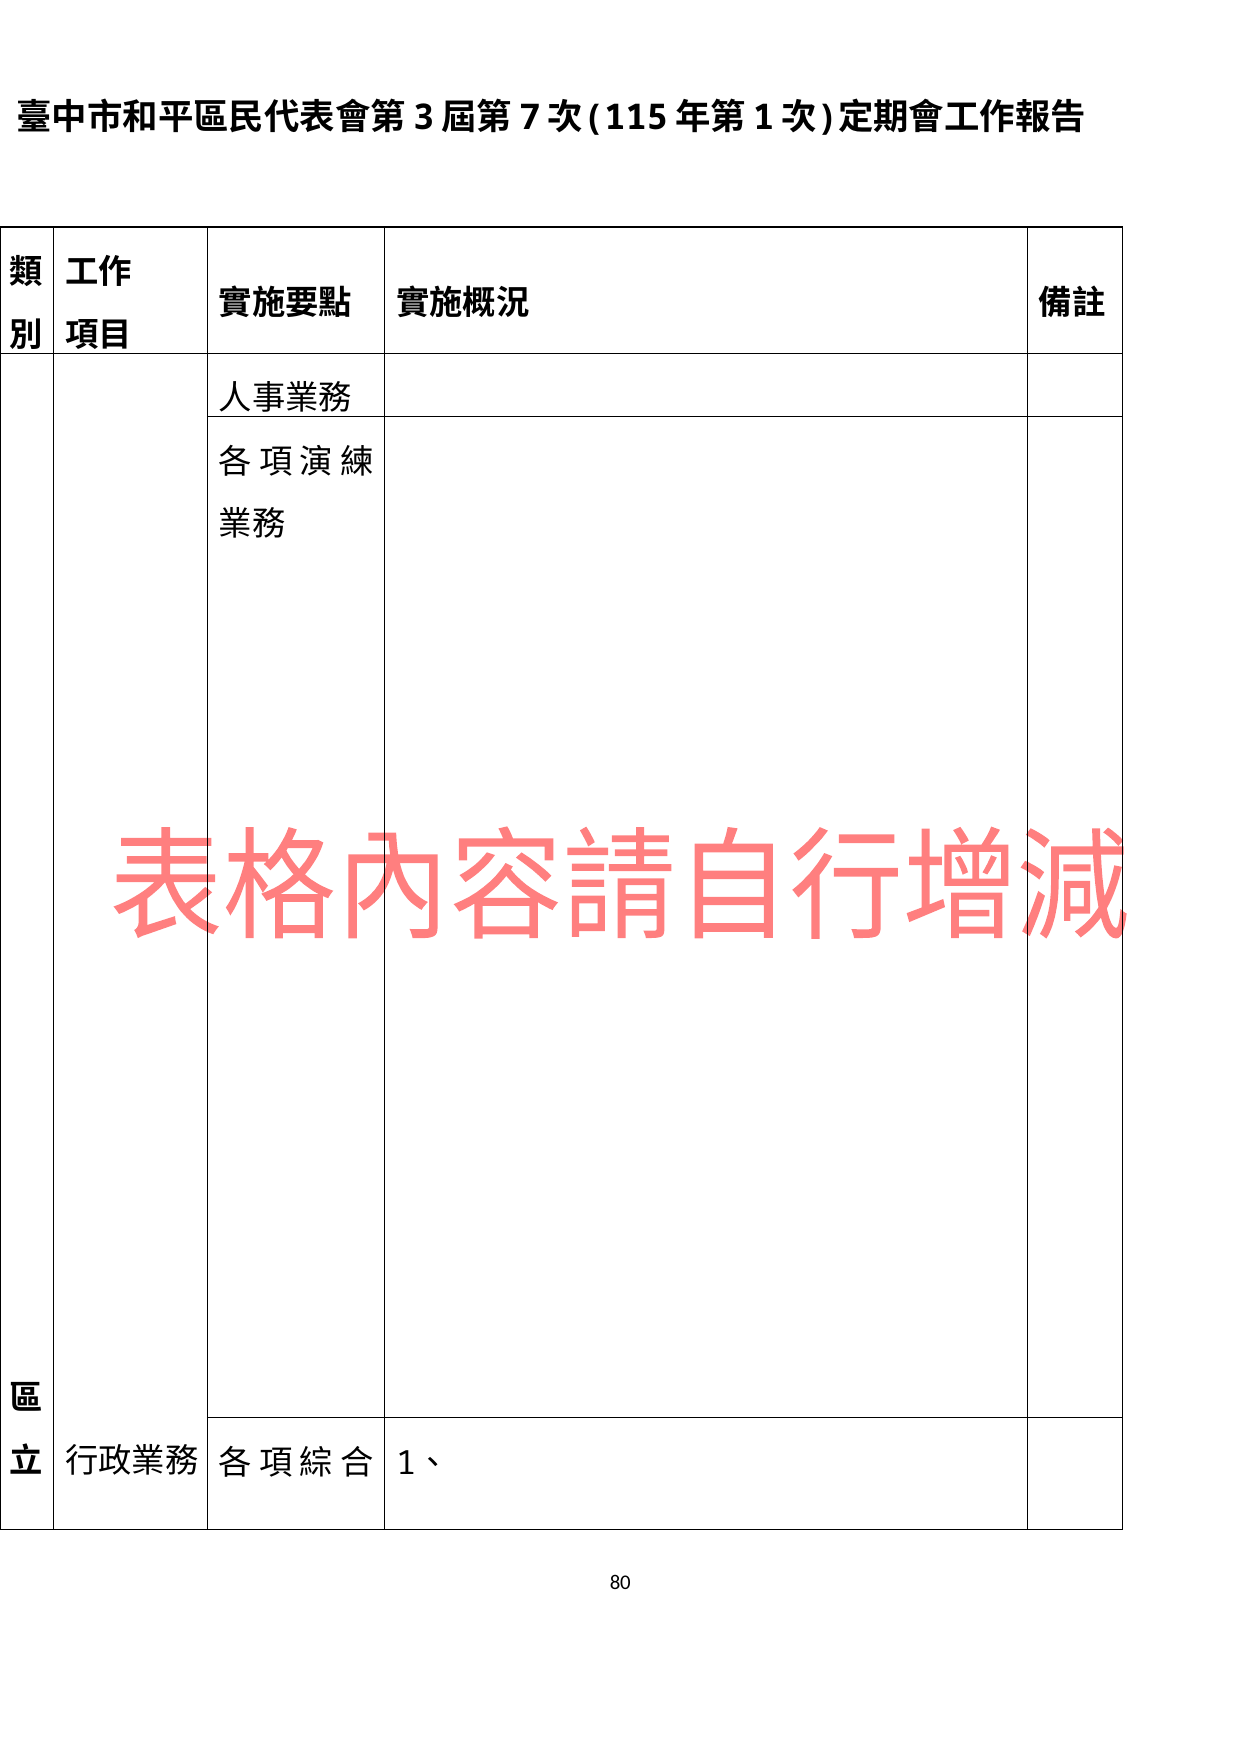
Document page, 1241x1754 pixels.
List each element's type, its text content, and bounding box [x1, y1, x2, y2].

table_cell [385, 417, 1027, 1417]
table_cell [385, 841, 389, 854]
table_header 實施概況 [385, 228, 1027, 352]
table_cell [1028, 354, 1122, 416]
table_header 類別 [1, 228, 53, 352]
table_cell [1108, 871, 1122, 927]
table_header 實施要點 [208, 228, 384, 352]
table_cell 行政業務 [54, 354, 207, 1529]
table_cell 各項演練業務 [208, 417, 384, 1417]
table_cell 區 立 [1, 354, 53, 1529]
table_cell [385, 354, 1027, 416]
table_cell 各項綜合 [208, 1418, 384, 1529]
table_header 工作 項目 [54, 228, 207, 352]
table_header 備註 [1028, 228, 1122, 352]
table_cell [1028, 417, 1122, 1417]
table_cell [1102, 855, 1122, 892]
table_cell [1028, 1418, 1122, 1529]
table_cell 人事業務 [208, 354, 384, 416]
table_cell [385, 1418, 1027, 1529]
